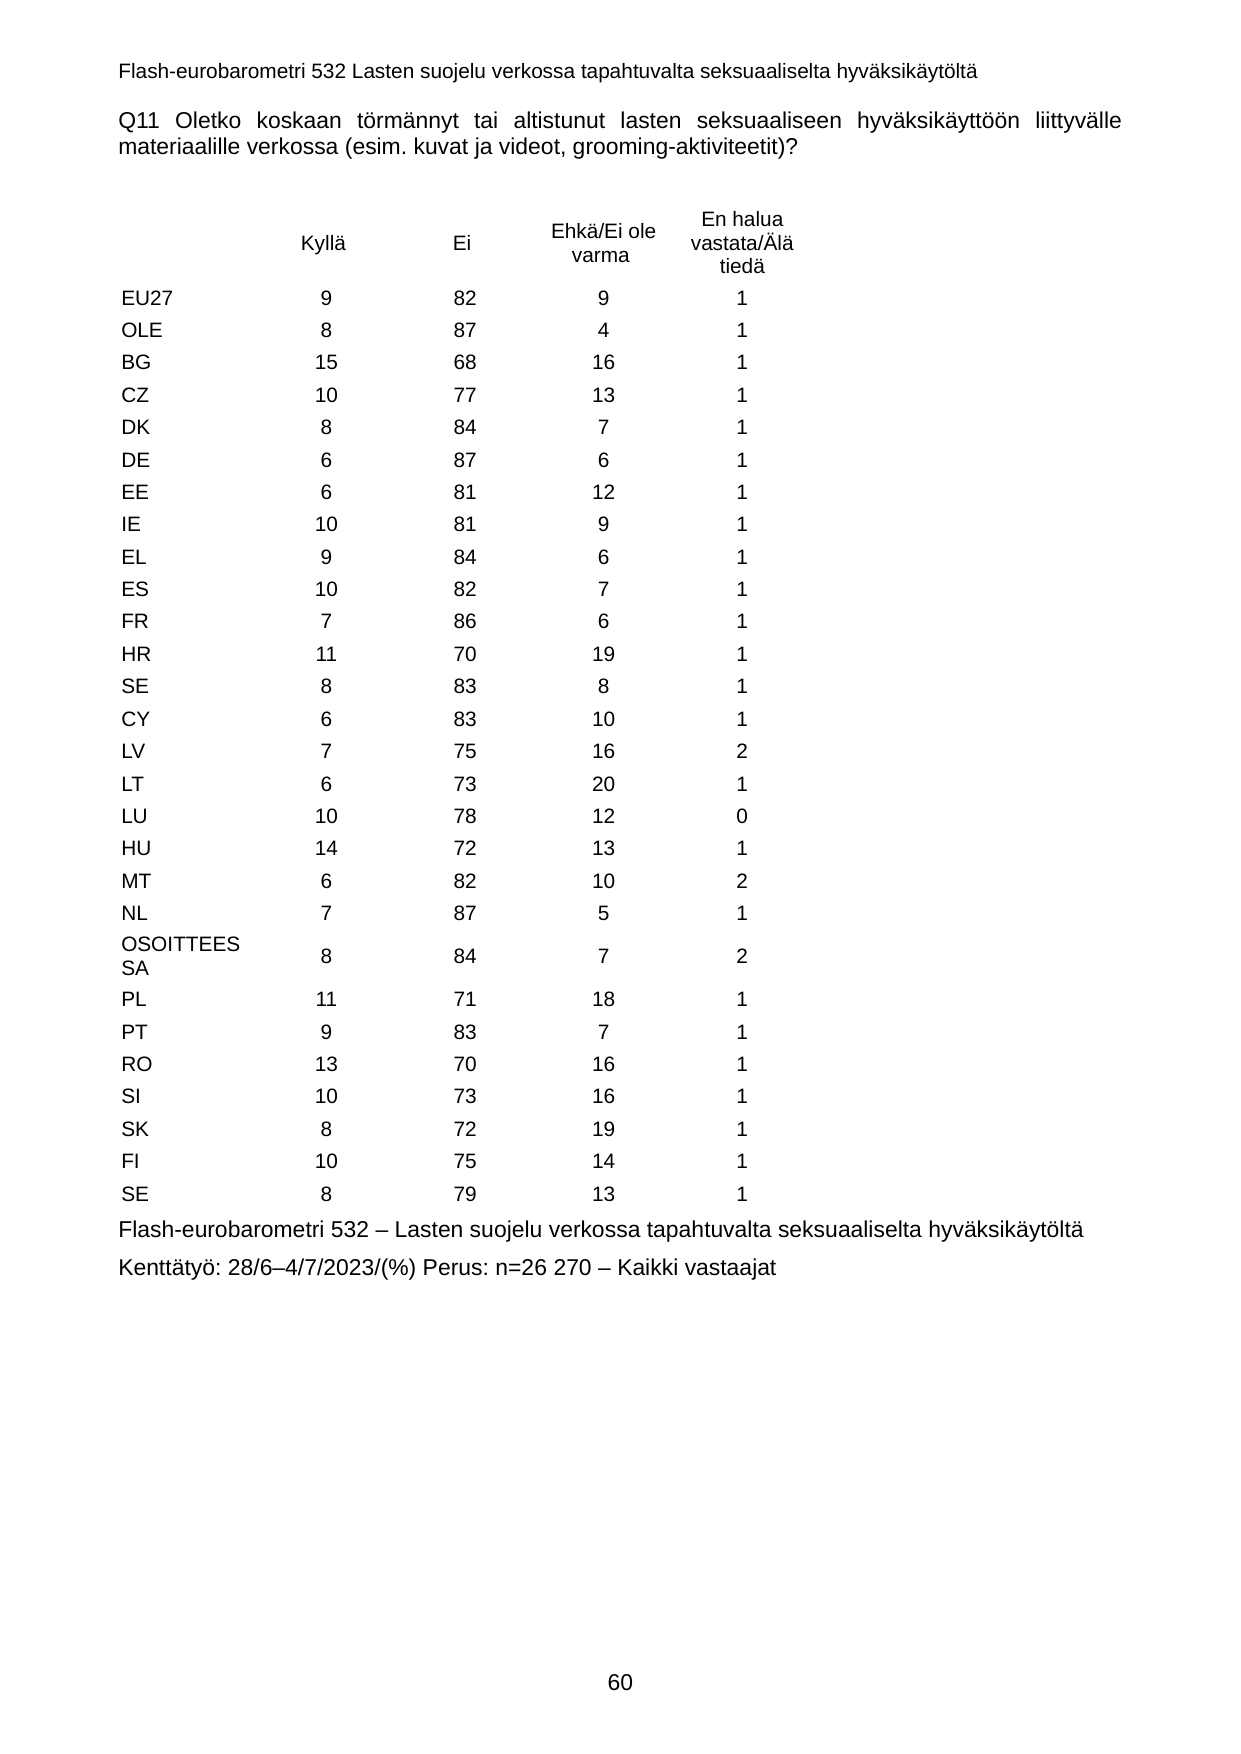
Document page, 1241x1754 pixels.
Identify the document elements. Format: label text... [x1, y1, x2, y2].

table_cell 7 [534, 573, 673, 605]
table_cell 6 [257, 767, 395, 799]
table_cell 10 [257, 1145, 395, 1177]
table_header Ei [395, 204, 534, 281]
table_cell 84 [395, 411, 534, 443]
table_cell 1 [673, 314, 811, 346]
table_cell LT [118, 767, 257, 799]
table_cell 4 [534, 314, 673, 346]
table_cell 1 [673, 443, 811, 476]
table_cell 75 [395, 1145, 534, 1177]
table_header [118, 204, 257, 281]
table_cell 9 [257, 540, 395, 573]
table_cell 81 [395, 476, 534, 508]
table_cell PT [118, 1015, 257, 1048]
table_cell 8 [257, 1113, 395, 1145]
table_cell 1 [673, 379, 811, 411]
table_cell 9 [257, 1015, 395, 1048]
table_cell 1 [673, 281, 811, 314]
table_cell 78 [395, 800, 534, 832]
table_cell 13 [534, 1177, 673, 1210]
table_cell 2 [673, 929, 811, 983]
table_cell 11 [257, 638, 395, 670]
table_cell 73 [395, 1080, 534, 1112]
table_cell 0 [673, 800, 811, 832]
table_cell 18 [534, 983, 673, 1015]
table_cell 6 [257, 443, 395, 476]
table_cell 79 [395, 1177, 534, 1210]
table_cell 16 [534, 735, 673, 767]
table_cell 19 [534, 1113, 673, 1145]
table_cell 19 [534, 638, 673, 670]
table_cell 8 [257, 411, 395, 443]
table_cell 75 [395, 735, 534, 767]
table_cell 73 [395, 767, 534, 799]
table_cell 1 [673, 1177, 811, 1210]
table_cell 9 [257, 281, 395, 314]
table_cell 86 [395, 605, 534, 638]
table_cell 10 [257, 800, 395, 832]
table_cell SI [118, 1080, 257, 1112]
table_cell 6 [534, 605, 673, 638]
table_cell 13 [534, 832, 673, 864]
table_header En halua vastata/Älä tiedä [673, 204, 811, 281]
table_cell 83 [395, 703, 534, 735]
table_cell 1 [673, 983, 811, 1015]
table_cell 1 [673, 476, 811, 508]
table_cell 14 [534, 1145, 673, 1177]
table_cell MT [118, 864, 257, 897]
table_cell 6 [534, 540, 673, 573]
table_cell 87 [395, 314, 534, 346]
table_cell 82 [395, 573, 534, 605]
table_cell 15 [257, 346, 395, 378]
table_cell CZ [118, 379, 257, 411]
table_cell 6 [257, 476, 395, 508]
table_cell LU [118, 800, 257, 832]
table_cell 1 [673, 897, 811, 929]
table_cell 11 [257, 983, 395, 1015]
table_cell 9 [534, 281, 673, 314]
table_cell 1 [673, 670, 811, 702]
text Kenttätyö: 28/6–4/7/2023/(%) Perus: n=26 270 – Kaikki vastaajat [118, 1254, 1122, 1280]
table_cell 7 [534, 1015, 673, 1048]
table_cell 10 [534, 864, 673, 897]
table_cell 72 [395, 832, 534, 864]
table_cell 82 [395, 864, 534, 897]
table_cell 1 [673, 540, 811, 573]
table_cell NL [118, 897, 257, 929]
text Flash-eurobarometri 532 – Lasten suojelu verkossa tapahtuvalta seksuaaliselta hyväksikäytöltä [118, 1216, 1122, 1242]
table_cell 77 [395, 379, 534, 411]
table_cell 1 [673, 508, 811, 540]
table_cell SE [118, 670, 257, 702]
table_cell SK [118, 1113, 257, 1145]
table_cell 8 [257, 314, 395, 346]
table_cell EE [118, 476, 257, 508]
table_cell 5 [534, 897, 673, 929]
table_cell 10 [257, 379, 395, 411]
table_cell 84 [395, 929, 534, 983]
table_cell 16 [534, 1080, 673, 1112]
table_cell FR [118, 605, 257, 638]
table_cell OSOITTEESSA [118, 929, 257, 983]
table_cell 1 [673, 346, 811, 378]
table_cell 6 [257, 864, 395, 897]
table_cell 1 [673, 1015, 811, 1048]
table_cell 68 [395, 346, 534, 378]
table_cell 6 [534, 443, 673, 476]
table_header Ehkä/Ei ole varma [534, 204, 673, 281]
table_cell EU27 [118, 281, 257, 314]
table_cell FI [118, 1145, 257, 1177]
table_cell 8 [257, 670, 395, 702]
table_cell 1 [673, 1048, 811, 1080]
table_cell 1 [673, 573, 811, 605]
table_cell 2 [673, 864, 811, 897]
table_cell 10 [534, 703, 673, 735]
table_header Kyllä [257, 204, 395, 281]
table_cell OLE [118, 314, 257, 346]
table_cell 8 [257, 1177, 395, 1210]
table_cell HR [118, 638, 257, 670]
table_cell 1 [673, 1145, 811, 1177]
table_cell 12 [534, 800, 673, 832]
table_cell 10 [257, 573, 395, 605]
table_cell 84 [395, 540, 534, 573]
table_cell LV [118, 735, 257, 767]
table_cell 81 [395, 508, 534, 540]
table_cell 1 [673, 605, 811, 638]
table_cell 82 [395, 281, 534, 314]
table_cell PL [118, 983, 257, 1015]
table_cell 1 [673, 767, 811, 799]
table_cell 7 [534, 929, 673, 983]
table_cell 7 [257, 735, 395, 767]
table_cell DE [118, 443, 257, 476]
table_cell 1 [673, 1113, 811, 1145]
table_cell HU [118, 832, 257, 864]
table_cell 16 [534, 1048, 673, 1080]
table_cell 2 [673, 735, 811, 767]
table_cell 1 [673, 1080, 811, 1112]
table_cell 8 [534, 670, 673, 702]
table_cell DK [118, 411, 257, 443]
table_cell 8 [257, 929, 395, 983]
table_cell 13 [257, 1048, 395, 1080]
table_cell 1 [673, 638, 811, 670]
table_cell 13 [534, 379, 673, 411]
table_cell EL [118, 540, 257, 573]
table_cell 7 [257, 605, 395, 638]
table_cell SE [118, 1177, 257, 1210]
table_cell CY [118, 703, 257, 735]
table_cell 7 [257, 897, 395, 929]
table_cell 9 [534, 508, 673, 540]
table_cell 1 [673, 703, 811, 735]
table_cell 72 [395, 1113, 534, 1145]
text Q11 Oletko koskaan törmännyt tai altistunut lasten seksuaaliseen hyväksikäyttöön liittyvälle materiaalille verkossa (esim. kuvat ja videot, grooming-aktiviteetit)? [118, 107, 1122, 159]
table_cell 20 [534, 767, 673, 799]
table_cell BG [118, 346, 257, 378]
table_cell 83 [395, 670, 534, 702]
table_cell 16 [534, 346, 673, 378]
table_cell IE [118, 508, 257, 540]
table_cell RO [118, 1048, 257, 1080]
table_cell ES [118, 573, 257, 605]
table_cell 10 [257, 1080, 395, 1112]
table_cell 87 [395, 443, 534, 476]
table_cell 14 [257, 832, 395, 864]
table_cell 70 [395, 638, 534, 670]
table_cell 71 [395, 983, 534, 1015]
table_cell 83 [395, 1015, 534, 1048]
table_cell 12 [534, 476, 673, 508]
table_cell 10 [257, 508, 395, 540]
table_cell 1 [673, 411, 811, 443]
table_cell 6 [257, 703, 395, 735]
table_cell 1 [673, 832, 811, 864]
table_cell 7 [534, 411, 673, 443]
table_cell 87 [395, 897, 534, 929]
table_cell 70 [395, 1048, 534, 1080]
